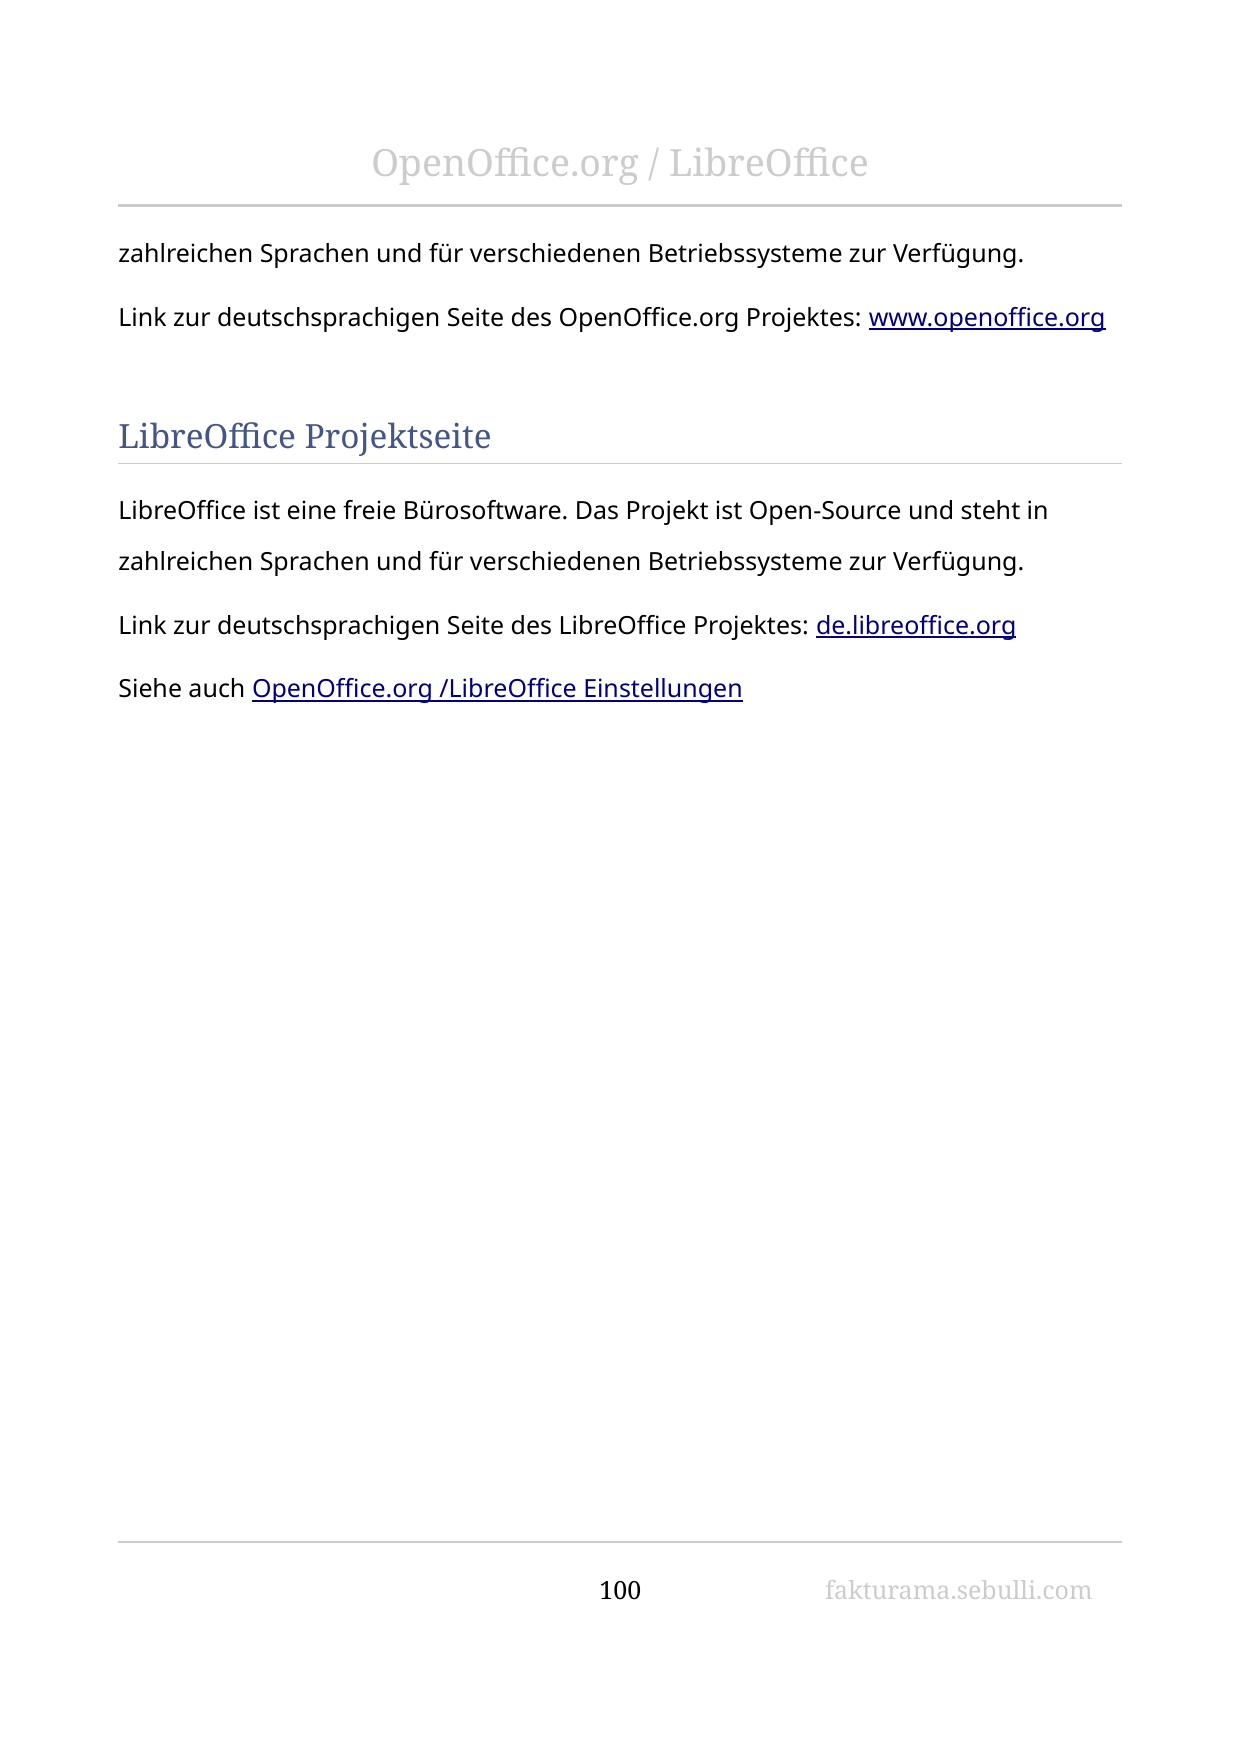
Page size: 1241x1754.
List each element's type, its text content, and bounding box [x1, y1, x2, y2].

text Link zur deutschsprachigen Seite des LibreOffice Projektes: de.libreoffice.org [118, 607, 1122, 642]
text Siehe auch OpenOffice.org /LibreOffice Einstellungen [118, 671, 1122, 705]
text zahlreichen Sprachen und für verschiedenen Betriebssysteme zur Verfügung. [118, 236, 1122, 270]
text LibreOffice ist eine freie Bürosoftware. Das Projekt ist Open-Source und steht in zahlreichen Sprachen und für verschiedenen Betriebssysteme zur Verfügung. [118, 493, 1122, 578]
text Link zur deutschsprachigen Seite des OpenOffice.org Projektes: www.openoffice.org [118, 300, 1122, 334]
subtitle LibreOffice Projektseite [118, 413, 1122, 463]
